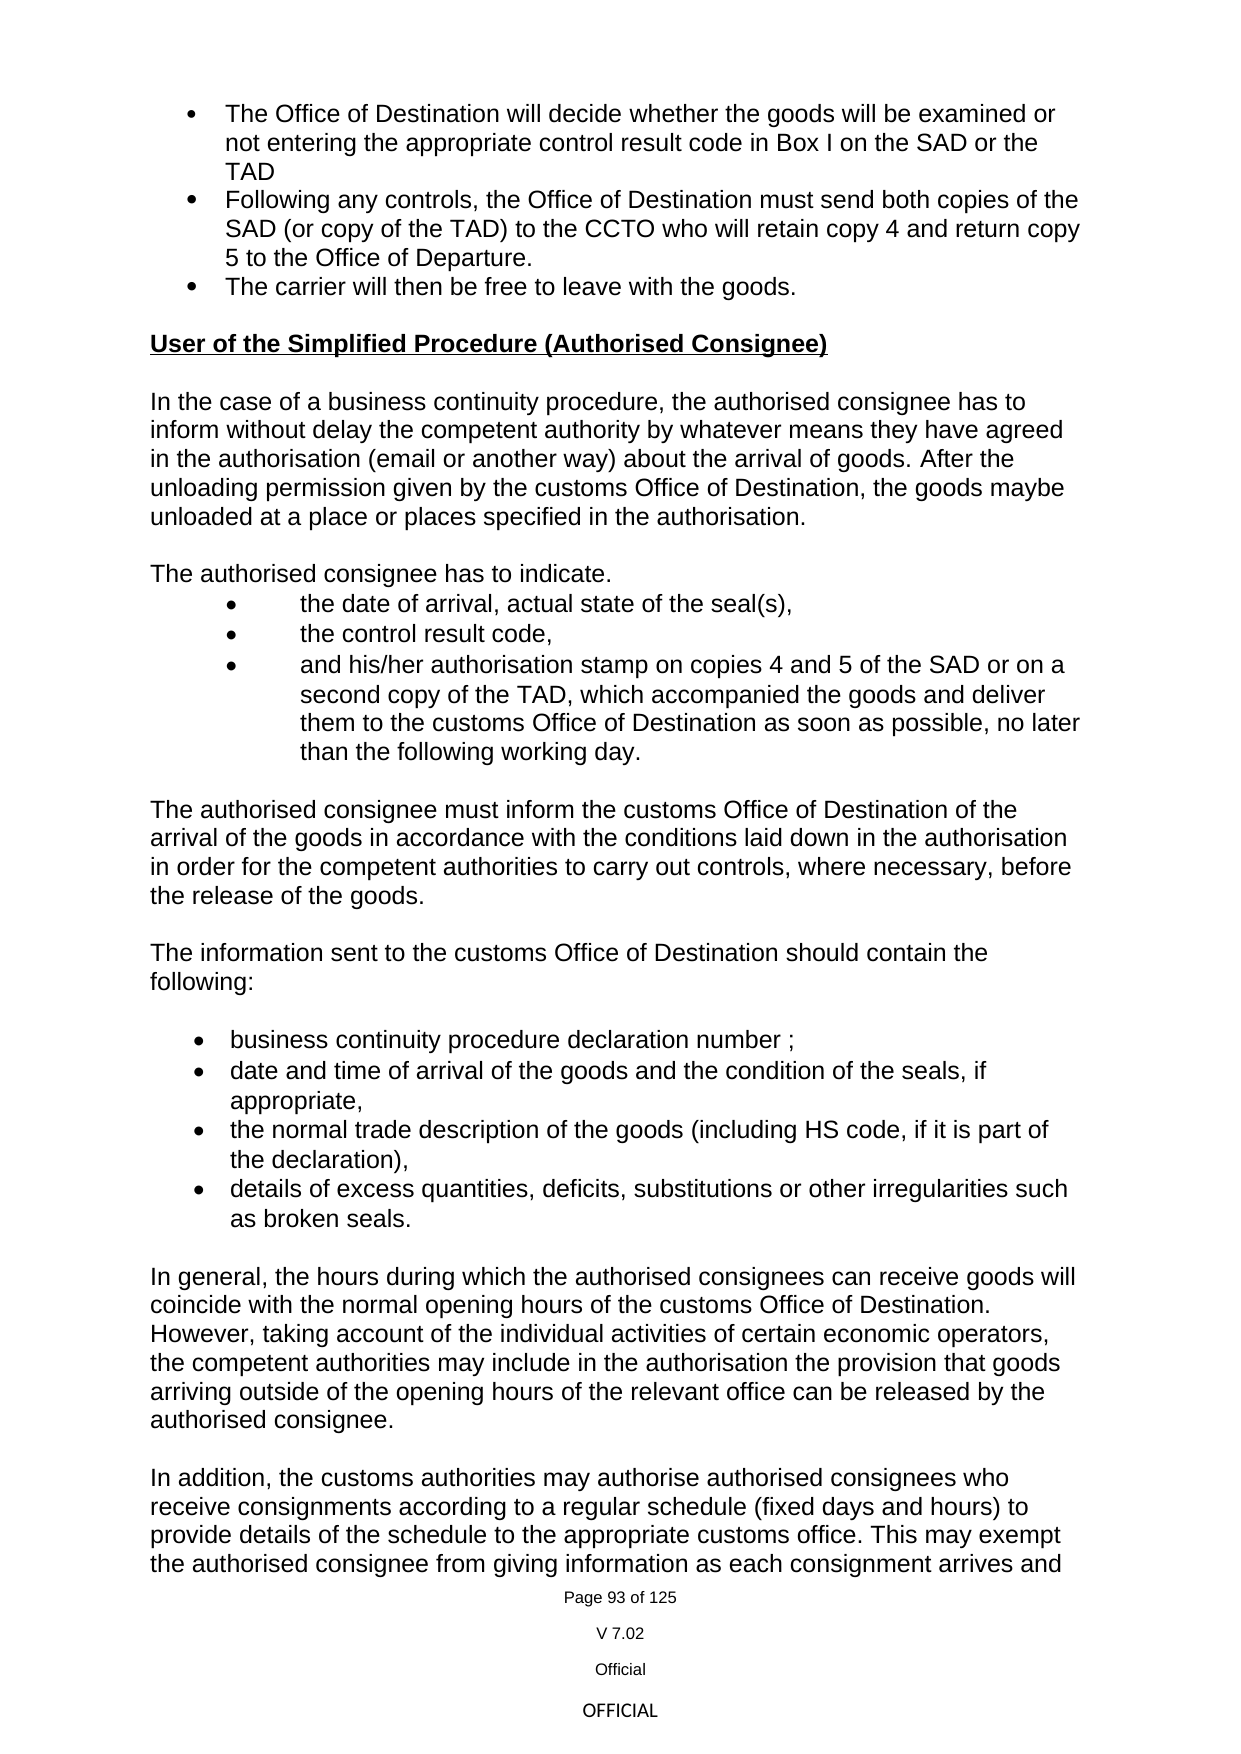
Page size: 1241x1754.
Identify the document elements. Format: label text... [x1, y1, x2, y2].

list and his/her authorisation stamp on copies 4 and 5 of the SAD or on a second copy of the TAD, which accompanied the goods and deliver them to the customs Office of Destination as soon as possible, no later than the following working day. [225, 649, 1090, 766]
text The authorised consignee has to indicate. [150, 559, 1090, 588]
list Following any controls, the Office of Destination must send both copies of the SAD (or copy of the TAD) to the CCTO who will retain copy 4 and return copy 5 to the Office of Departure. [187, 185, 1090, 272]
list The carrier will then be free to leave with the goods. [187, 272, 1090, 301]
text In the case of a business continuity procedure, the authorised consignee has to inform without delay the competent authority by whatever means they have agreed in the authorisation (email or another way) about the arrival of goods. After the unloading permission given by the customs Office of Destination, the goods maybe unloaded at a place or places specified in the authorisation. [150, 387, 1090, 531]
list the date of arrival, actual state of the seal(s), [225, 588, 1090, 618]
text User of the Simplified Procedure (Authorised Consignee) [150, 329, 1090, 358]
list the control result code, [225, 618, 1090, 649]
list The Office of Destination will decide whether the goods will be examined or not entering the appropriate control result code in Box I on the SAD or the TAD [187, 99, 1090, 185]
list the normal trade description of the goods (including HS code, if it is part of the declaration), [192, 1114, 1090, 1174]
list details of excess quantities, deficits, substitutions or other irregularities such as broken seals. [192, 1174, 1090, 1233]
text In general, the hours during which the authorised consignees can receive goods will coincide with the normal opening hours of the customs Office of Destination. However, taking account of the individual activities of certain economic operators, the competent authorities may include in the authorisation the provision that goods arriving outside of the opening hours of the relevant office can be released by the authorised consignee. [150, 1262, 1090, 1434]
list business continuity procedure declaration number ; [192, 1024, 1090, 1055]
text In addition, the customs authorities may authorise authorised consignees who receive consignments according to a regular schedule (fixed days and hours) to provide details of the schedule to the appropriate customs office. This may exempt the authorised consignee from giving information as each consignment arrives and [150, 1463, 1090, 1578]
list date and time of arrival of the goods and the condition of the seals, if appropriate, [192, 1055, 1090, 1114]
text The information sent to the customs Office of Destination should contain the following: [150, 938, 1090, 996]
text The authorised consignee must inform the customs Office of Destination of the arrival of the goods in accordance with the conditions laid down in the authorisation in order for the competent authorities to carry out controls, where necessary, before the release of the goods. [150, 794, 1090, 909]
